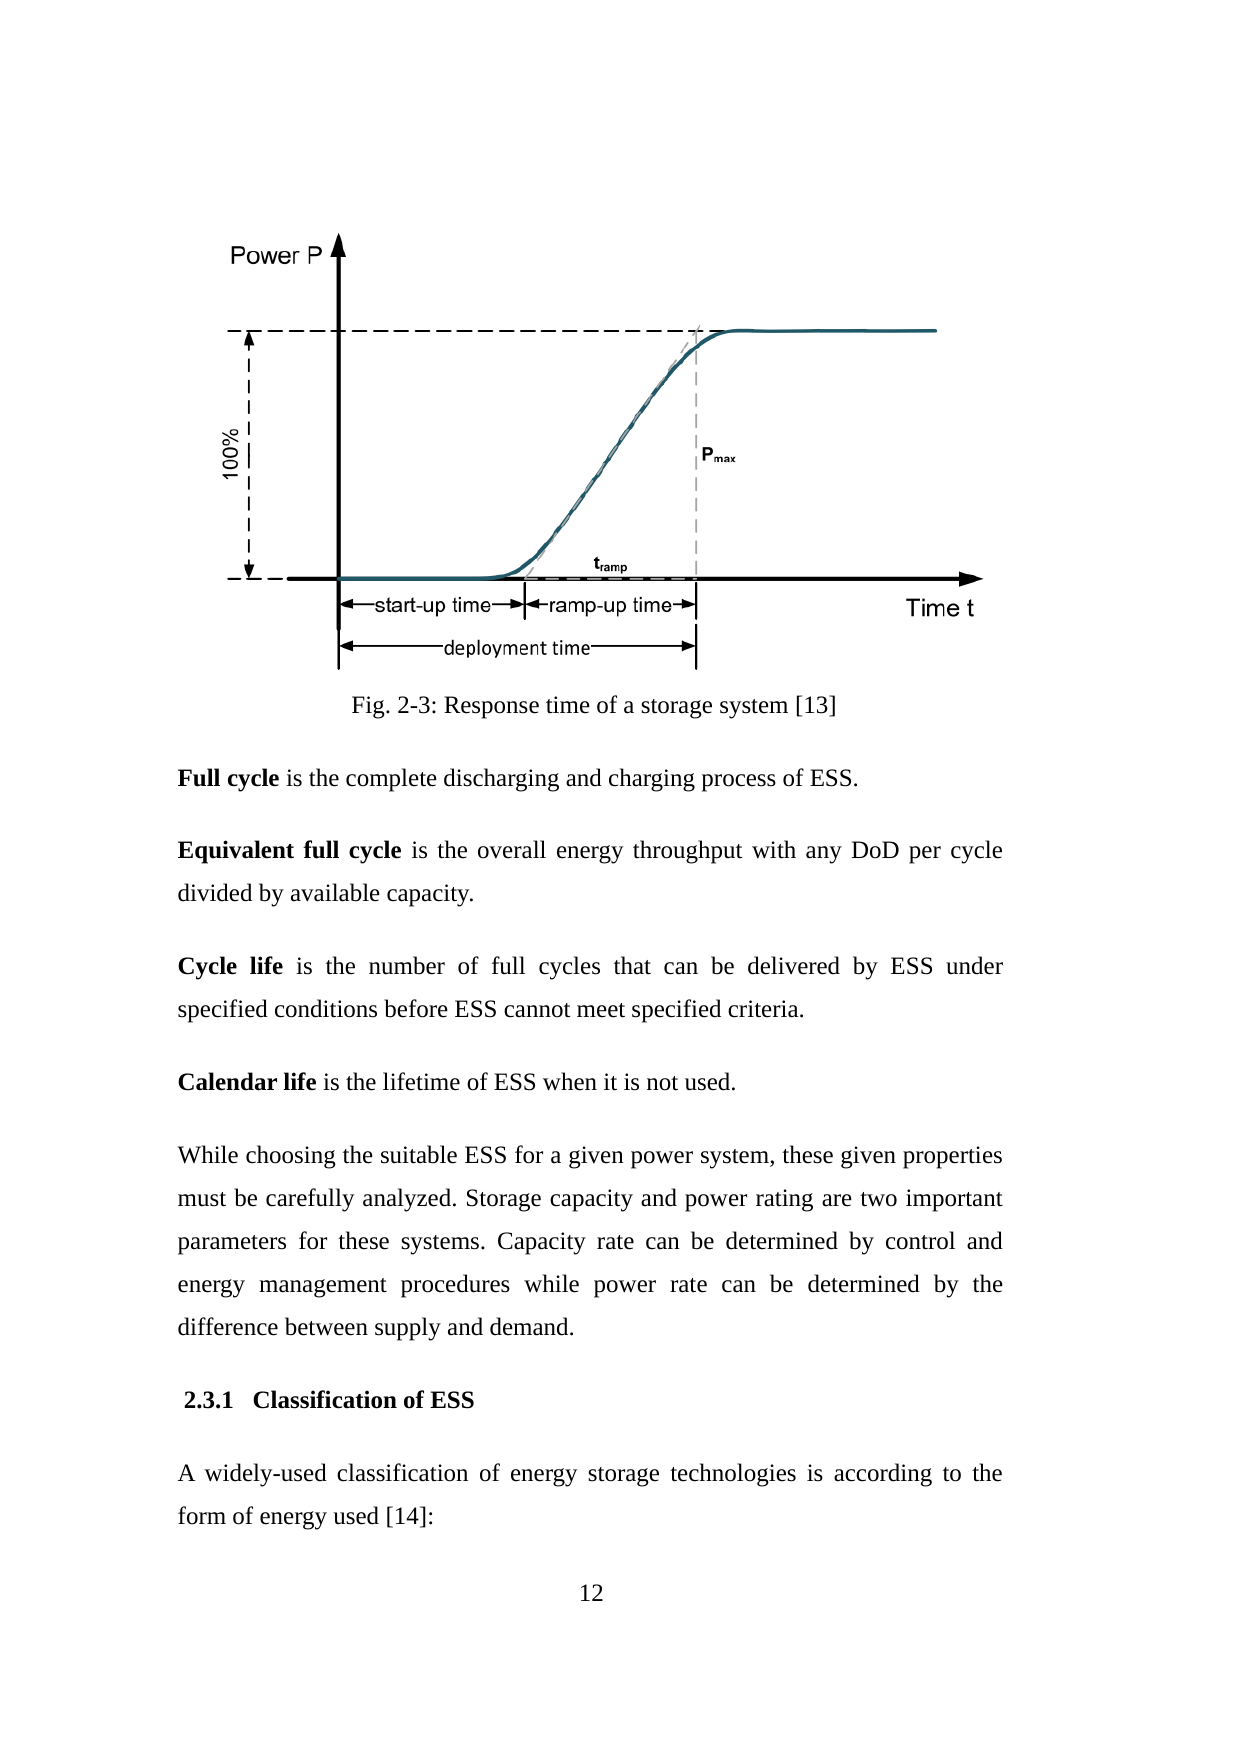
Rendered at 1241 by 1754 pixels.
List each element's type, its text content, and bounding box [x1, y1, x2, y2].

text Cycle life is the number of full cycles that can be delivered by ESS under specified conditions before ESS cannot meet specified criteria. [177, 951, 1004, 1023]
text While choosing the suitable ESS for a given power system, these given properties must be carefully analyzed. Storage capacity and power rating are two important parameters for these systems. Capacity rate can be determined by control and energy management procedures while power rate can be determined by the difference between supply and demand. [177, 1140, 1004, 1341]
subtitle Classification of ESS [177, 1385, 1004, 1414]
text Equivalent full cycle is the overall energy throughput with any DoD per cycle divided by available capacity. [177, 835, 1004, 907]
text Full cycle is the complete discharging and charging process of ESS. [177, 763, 1004, 791]
text A widely-used classification of energy storage technologies is according to the form of energy used [14]⁠: [177, 1458, 1004, 1529]
text Fig. 2-3: Response time of a storage system [13]⁠ [177, 688, 1010, 719]
text Calendar life is the lifetime of ESS when it is not used. [177, 1067, 1004, 1096]
picture [180, 219, 1008, 688]
